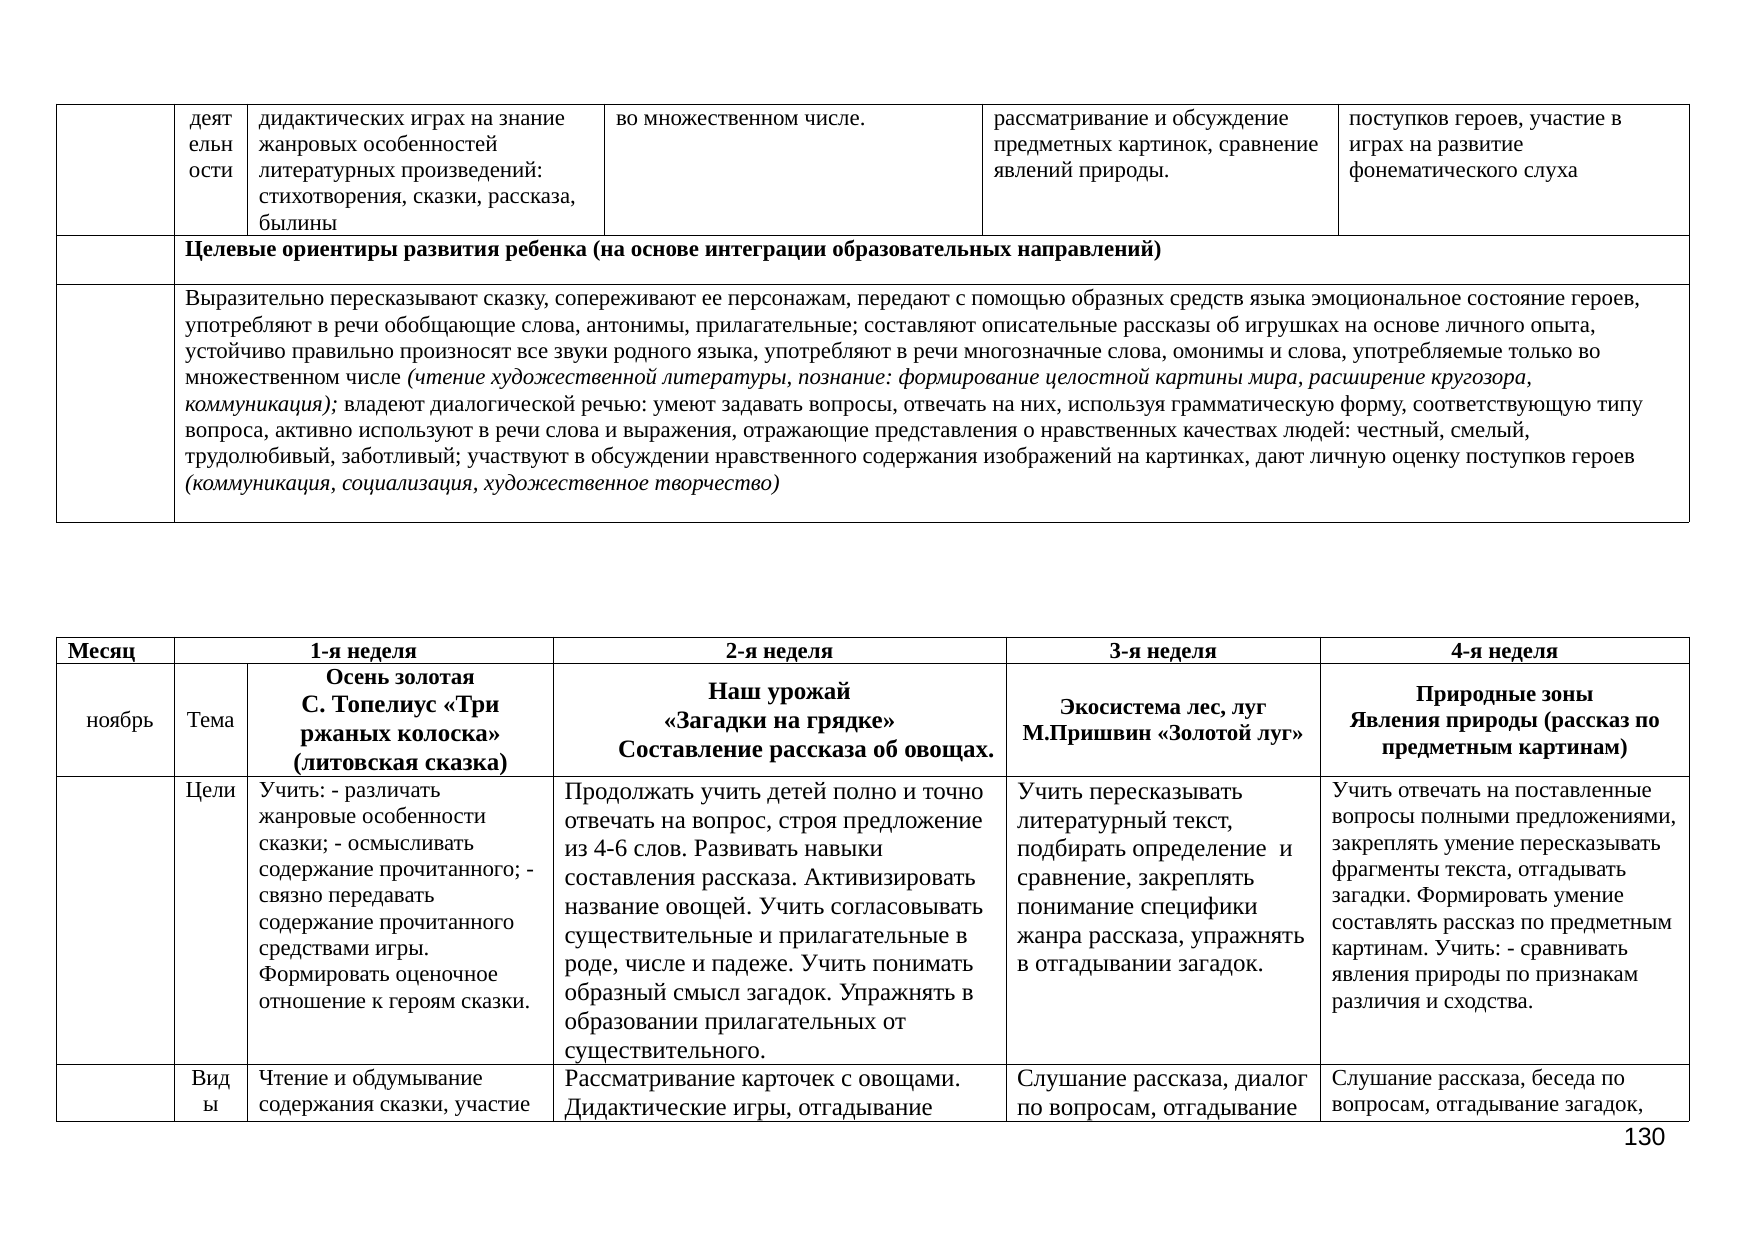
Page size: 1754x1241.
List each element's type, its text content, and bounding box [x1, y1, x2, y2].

table_cell [57, 777, 174, 1063]
table_header Месяц [57, 638, 174, 663]
table_cell дидактических играх на знание жанровых особенностей литературных произведений: стихотворения, сказки, рассказа, былины [248, 105, 604, 235]
table_cell Тема [175, 664, 247, 776]
table_cell Рассматривание карточек с овощами. Дидактические игры, отгадывание [554, 1065, 1006, 1121]
table_cell [57, 1065, 174, 1121]
table_header 4-я неделя [1321, 638, 1689, 663]
table_cell во множественном числе. [605, 105, 982, 235]
table_cell Выразительно пересказывают сказку, сопереживают ее персонажам, передают с помощью образных средств языка эмоциональное состояние героев, употребляют в речи обобщающие слова, антонимы, прилагательные; составляют описательные рассказы об игрушках на основе личного опыта, устойчиво правильно произносят все звуки родного языка, употребляют в речи многозначные слова, омонимы и слова, употребляемые только во множественном числе (чтение художественной литературы, познание: формирование целостной картины мира, расширение кругозора, коммуникация); владеют диалогической речью: умеют задавать вопросы, отвечать на них, используя грамматическую форму, соответствующую типу вопроса, активно используют в речи слова и выражения, отражающие представления о нравственных качествах людей: честный, смелый, трудолюбивый, заботливый; участвуют в обсуждении нравственного содержания изображений на картинках, дают личную оценку поступков героев (коммуникация, социализация, художественное творчество) [175, 285, 1689, 522]
table_header 1-я неделя [175, 638, 553, 663]
table_cell Наш урожай «Загадки на грядке» Составление рассказа об овощах. [554, 664, 1006, 776]
table_cell Природные зоны Явления природы (рассказ по предметным картинам) [1321, 664, 1689, 776]
table_cell [57, 285, 174, 522]
table_cell Виды [175, 1065, 247, 1121]
table_cell рассматривание и обсуждение предметных картинок, сравнение явлений природы. [983, 105, 1338, 235]
table_cell Слушание рассказа, диалог по вопросам, отгадывание [1007, 1065, 1320, 1121]
table_cell Продолжать учить детей полно и точно отвечать на вопрос, строя предложение из 4-6 слов. Развивать навыки составления рассказа. Активизировать название овощей. Учить согласовывать существительные и прилагательные в роде, числе и падеже. Учить понимать образный смысл загадок. Упражнять в образовании прилагательных от существительного. [554, 777, 1006, 1063]
table_cell [57, 105, 174, 235]
table_cell Цели [175, 777, 247, 1063]
table_cell поступков героев, участие в играх на развитие фонематического слуха [1339, 105, 1689, 235]
table_cell ноябрь [57, 664, 174, 776]
table_cell Учить: - различать жанровые особенности сказки; - осмысливать содержание прочитанного; - связно передавать содержание прочитанного средствами игры. Формировать оценочное отношение к героям сказки. [248, 777, 553, 1063]
table_cell Целевые ориентиры развития ребенка (на основе интеграции образовательных направлений) [175, 236, 1689, 284]
table_cell деятельности [175, 105, 247, 235]
table_cell Чтение и обдумывание содержания сказки, участие [248, 1065, 553, 1121]
table_cell [57, 236, 174, 284]
table_cell Учить пересказывать литературный текст, подбирать определение и сравнение, закреплять понимание специфики жанра рассказа, упражнять в отгадывании загадок. [1007, 777, 1320, 1063]
table_cell Слушание рассказа, беседа по вопросам, отгадывание загадок, [1321, 1065, 1689, 1121]
table_cell Осень золотая С. Топелиус «Три ржаных колоска» (литовская сказка) [248, 664, 553, 776]
table_header 2-я неделя [554, 638, 1006, 663]
table_cell Экосистема лес, луг М.Пришвин «Золотой луг» [1007, 664, 1320, 776]
table_cell Учить отвечать на поставленные вопросы полными предложениями, закреплять умение пересказывать фрагменты текста, отгадывать загадки. Формировать умение составлять рассказ по предметным картинам. Учить: - сравнивать явления природы по признакам различия и сходства. [1321, 777, 1689, 1063]
table_header 3-я неделя [1007, 638, 1320, 663]
